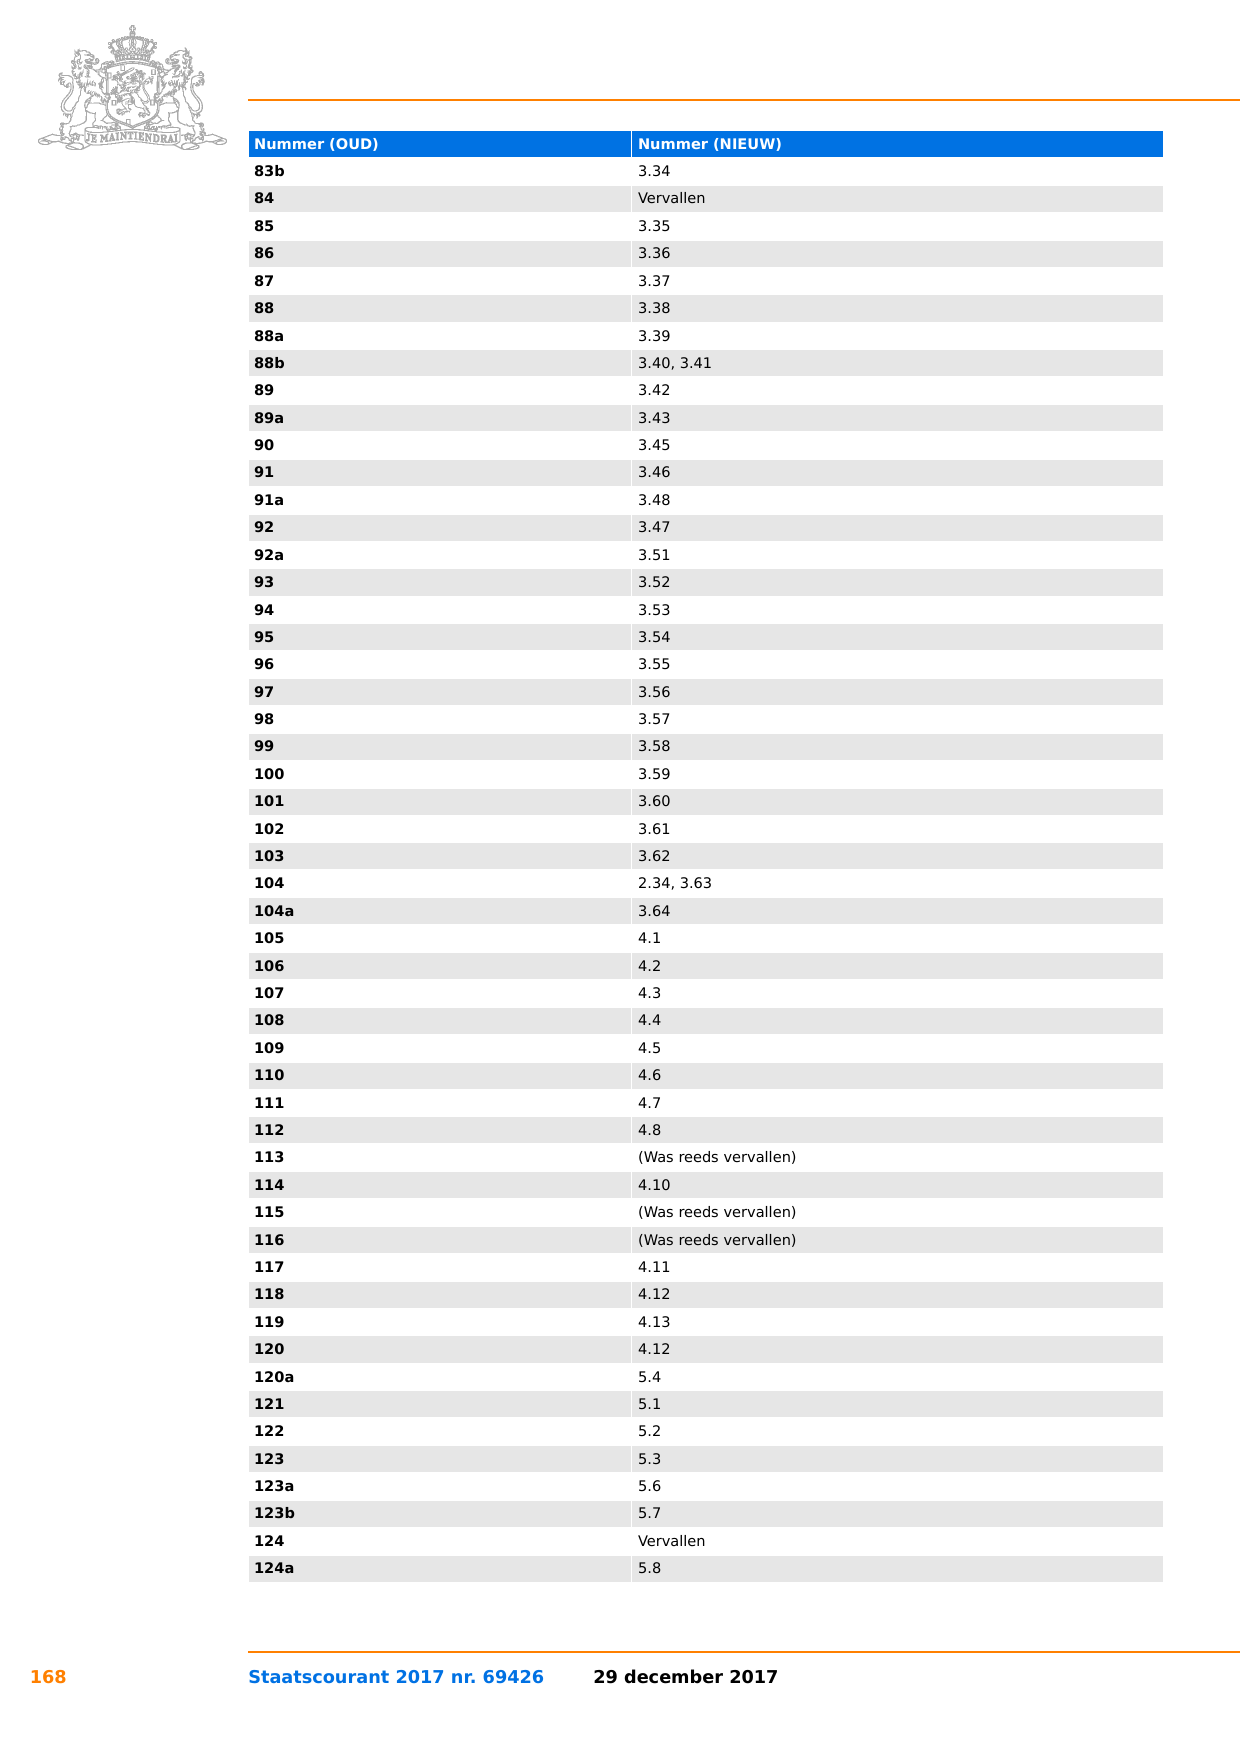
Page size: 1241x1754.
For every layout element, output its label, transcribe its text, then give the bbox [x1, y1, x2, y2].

table_cell 91 [249, 460, 631, 486]
table_cell 86 [249, 241, 631, 267]
table_cell 3.42 [632, 378, 1163, 404]
table_header Nummer (NIEUW) [632, 131, 1163, 157]
table_cell 115 [249, 1199, 631, 1226]
table_cell 4.11 [632, 1254, 1163, 1281]
table_cell 3.53 [632, 597, 1163, 623]
table_cell 104a [249, 898, 631, 924]
table_cell 3.40, 3.41 [632, 350, 1163, 376]
table_cell 103 [249, 843, 631, 869]
table_cell 5.4 [632, 1364, 1163, 1390]
table_cell 92 [249, 515, 631, 541]
table_cell 97 [249, 679, 631, 705]
table_cell 3.54 [632, 624, 1163, 650]
table_cell 84 [249, 186, 631, 212]
table_cell 3.58 [632, 734, 1163, 760]
table_cell 4.12 [632, 1336, 1163, 1363]
table_cell 109 [249, 1035, 631, 1061]
table_cell 120 [249, 1336, 631, 1363]
table_header Nummer (OUD) [249, 131, 631, 157]
table_cell 89 [249, 378, 631, 404]
table_cell (Was reeds vervallen) [632, 1199, 1163, 1226]
table_cell 95 [249, 624, 631, 650]
table_cell 5.3 [632, 1446, 1163, 1472]
table_cell 4.5 [632, 1035, 1163, 1061]
table_cell Vervallen [632, 1528, 1163, 1554]
table_cell 5.1 [632, 1391, 1163, 1417]
table_cell 5.7 [632, 1501, 1163, 1527]
table_cell 3.38 [632, 295, 1163, 322]
table_cell 3.46 [632, 460, 1163, 486]
picture [38, 25, 227, 150]
table_cell 117 [249, 1254, 631, 1281]
table_cell 123a [249, 1473, 631, 1500]
table_cell 118 [249, 1282, 631, 1308]
table_cell 3.61 [632, 816, 1163, 842]
table_cell 102 [249, 816, 631, 842]
table_cell 5.6 [632, 1473, 1163, 1500]
table_cell 101 [249, 789, 631, 815]
table_cell 104 [249, 871, 631, 897]
table_cell 5.8 [632, 1556, 1163, 1582]
table_cell 90 [249, 432, 631, 459]
table_cell (Was reeds vervallen) [632, 1227, 1163, 1253]
table_cell 87 [249, 268, 631, 294]
table_cell 111 [249, 1090, 631, 1116]
table_cell 3.47 [632, 515, 1163, 541]
table_cell 89a [249, 405, 631, 431]
table_cell 4.4 [632, 1008, 1163, 1034]
table_cell 116 [249, 1227, 631, 1253]
table_cell 124 [249, 1528, 631, 1554]
table_cell 114 [249, 1172, 631, 1198]
table_cell 93 [249, 569, 631, 596]
table_cell 83b [249, 158, 631, 185]
table_cell 3.59 [632, 761, 1163, 787]
table_cell 2.34, 3.63 [632, 871, 1163, 897]
table_cell 120a [249, 1364, 631, 1390]
table_cell 4.13 [632, 1309, 1163, 1335]
table_cell 3.51 [632, 542, 1163, 568]
table_cell 3.45 [632, 432, 1163, 459]
table_cell 122 [249, 1419, 631, 1445]
table_cell 123b [249, 1501, 631, 1527]
table_cell 91a [249, 487, 631, 513]
table_cell 108 [249, 1008, 631, 1034]
table_cell 4.2 [632, 953, 1163, 979]
table_cell 110 [249, 1063, 631, 1089]
table_cell 88a [249, 323, 631, 349]
table_cell 5.2 [632, 1419, 1163, 1445]
table_cell 3.62 [632, 843, 1163, 869]
table_cell 94 [249, 597, 631, 623]
table_cell 3.55 [632, 651, 1163, 678]
table_cell 3.37 [632, 268, 1163, 294]
table_cell 4.1 [632, 925, 1163, 952]
table_cell 3.43 [632, 405, 1163, 431]
table_cell 98 [249, 706, 631, 733]
table_cell 112 [249, 1117, 631, 1143]
table_cell 105 [249, 925, 631, 952]
table_cell 3.56 [632, 679, 1163, 705]
table_cell 4.12 [632, 1282, 1163, 1308]
table_cell 107 [249, 980, 631, 1007]
table_cell 113 [249, 1145, 631, 1171]
table_cell 3.52 [632, 569, 1163, 596]
table_cell 121 [249, 1391, 631, 1417]
table_cell 119 [249, 1309, 631, 1335]
table_cell 123 [249, 1446, 631, 1472]
table_cell 124a [249, 1556, 631, 1582]
table_cell 3.39 [632, 323, 1163, 349]
table_cell 100 [249, 761, 631, 787]
table_cell 4.7 [632, 1090, 1163, 1116]
table_cell 88 [249, 295, 631, 322]
table_cell 3.57 [632, 706, 1163, 733]
table_cell 3.35 [632, 213, 1163, 239]
table_cell 106 [249, 953, 631, 979]
table_cell 3.48 [632, 487, 1163, 513]
table_cell 85 [249, 213, 631, 239]
table_cell 88b [249, 350, 631, 376]
table_cell 3.36 [632, 241, 1163, 267]
table_cell 3.34 [632, 158, 1163, 185]
table_cell (Was reeds vervallen) [632, 1145, 1163, 1171]
table_cell 92a [249, 542, 631, 568]
table_cell 4.10 [632, 1172, 1163, 1198]
table_cell 99 [249, 734, 631, 760]
table_cell 96 [249, 651, 631, 678]
table_cell 4.3 [632, 980, 1163, 1007]
table_cell 4.8 [632, 1117, 1163, 1143]
table_cell 4.6 [632, 1063, 1163, 1089]
table_cell 3.64 [632, 898, 1163, 924]
table_cell 3.60 [632, 789, 1163, 815]
table_cell Vervallen [632, 186, 1163, 212]
